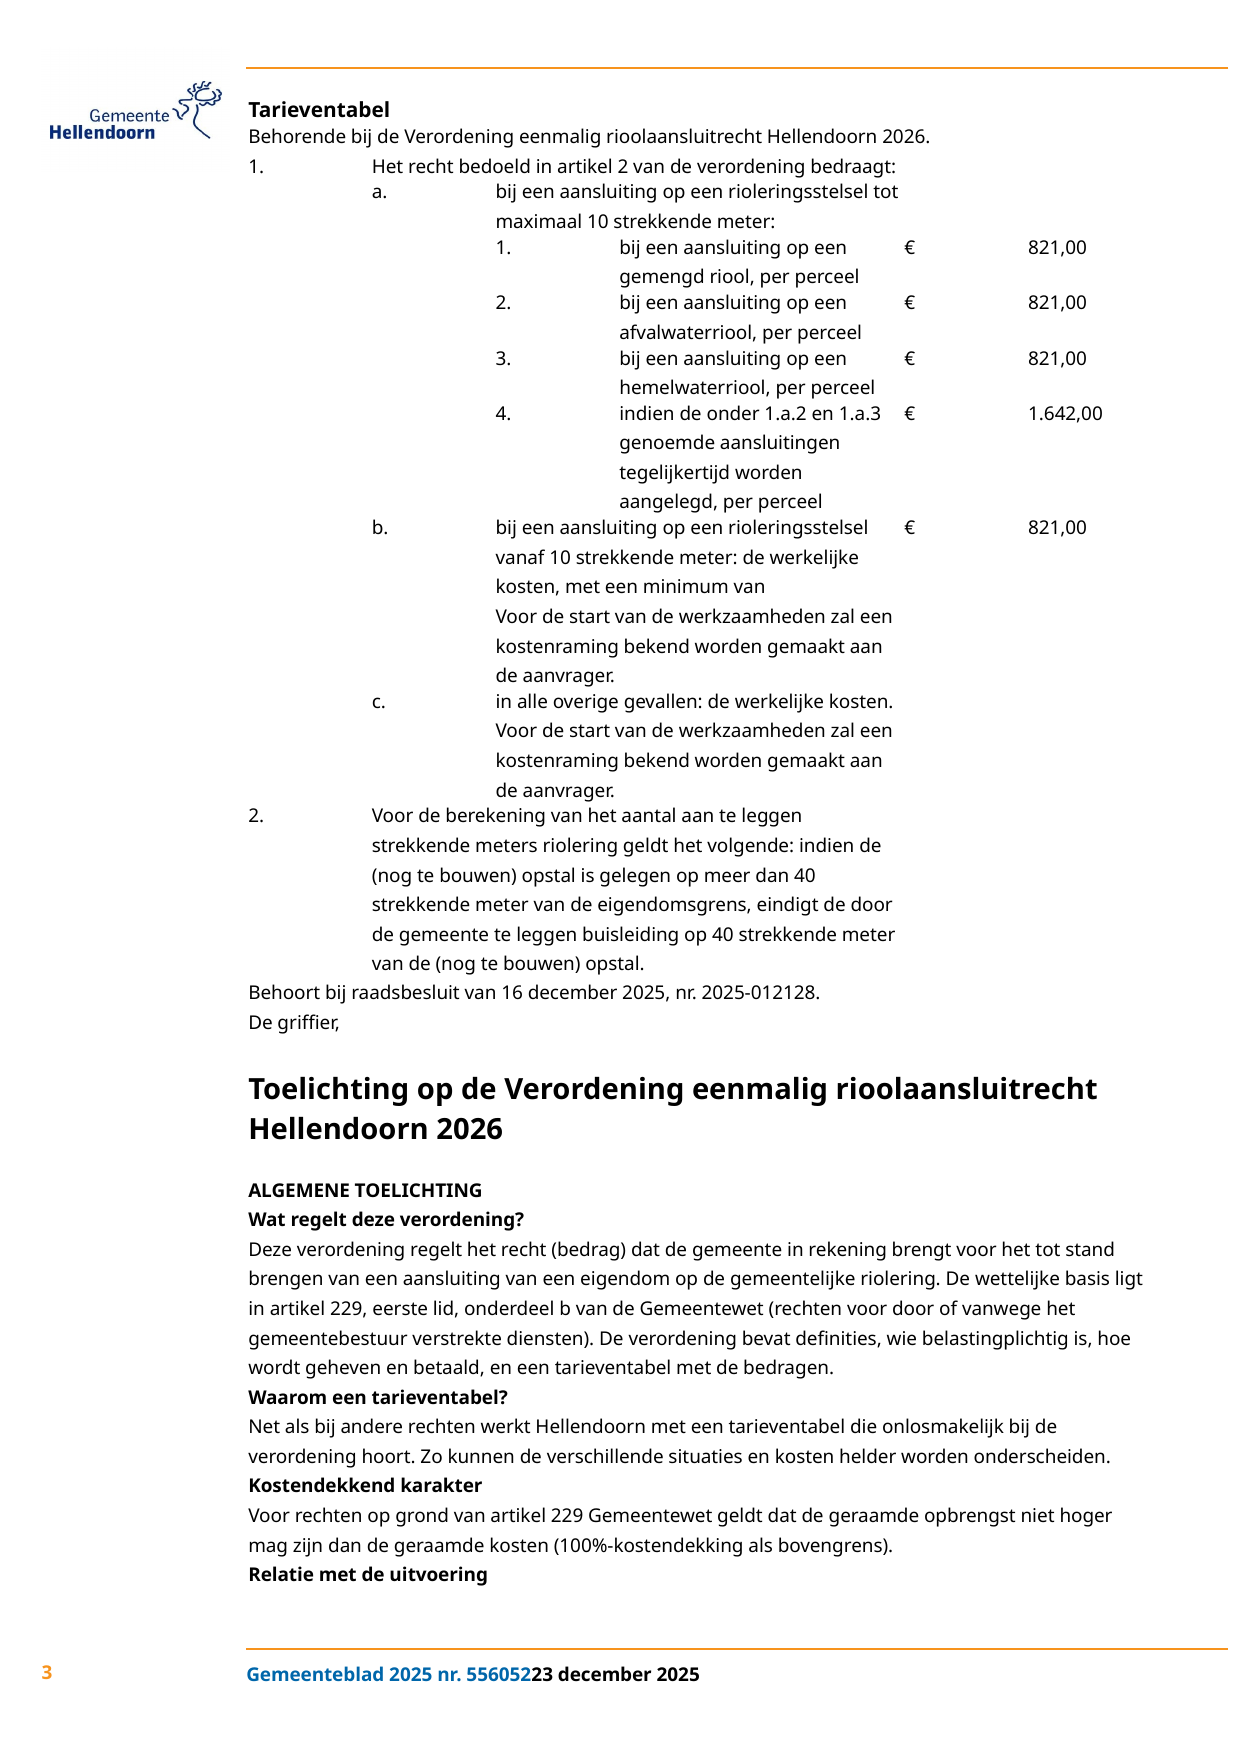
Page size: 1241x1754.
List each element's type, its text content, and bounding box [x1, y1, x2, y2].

table_cell [248, 179, 372, 234]
text Behorende bij de Verordening eenmalig rioolaansluitrecht Hellendoorn 2026. [248, 123, 1152, 149]
text De griffier, [248, 1009, 1152, 1035]
table_cell [904, 179, 1028, 234]
table_cell in alle overige gevallen: de werkelijke kosten. Voor de start van de werkzaamheden zal een kostenraming bekend worden gemaakt aan de aanvrager. [495, 688, 904, 803]
text Behoort bij raadsbesluit van 16 december 2025, nr. 2025-012128. [248, 979, 1152, 1005]
table_header [1028, 153, 1152, 179]
table_cell 1. [495, 234, 619, 289]
table_cell € [904, 515, 1028, 688]
table_cell [372, 345, 495, 400]
table_cell [248, 289, 372, 345]
table_cell € [904, 400, 1028, 514]
text Relatie met de uitvoering [248, 1561, 1152, 1587]
table_cell Voor de berekening van het aantal aan te leggen strekkende meters riolering geldt het volgende: indien de (nog te bouwen) opstal is gelegen op meer dan 40 strekkende meter van de eigendomsgrens, eindigt de door de gemeente te leggen buisleiding op 40 strekkende meter van de (nog te bouwen) opstal. [372, 803, 904, 976]
table_cell € [904, 345, 1028, 400]
table_cell c. [372, 688, 495, 803]
text Voor rechten op grond van artikel 229 Gemeentewet geldt dat de geraamde opbrengst niet hoger mag zijn dan de geraamde kosten (100%-kostendekking als bovengrens). [248, 1502, 1152, 1557]
text Waarom een tarieventabel? [248, 1384, 1152, 1409]
table_cell bij een aansluiting op een hemelwaterriool, per perceel [619, 345, 904, 400]
table_cell indien de onder 1.a.2 en 1.a.3 genoemde aansluitingen tegelijkertijd worden aangelegd, per perceel [619, 400, 904, 514]
table_cell [1028, 803, 1152, 976]
table_cell 821,00 [1028, 515, 1152, 688]
table_cell 2. [495, 289, 619, 345]
table_cell bij een aansluiting op een gemengd riool, per perceel [619, 234, 904, 289]
table_cell [248, 234, 372, 289]
table_header [904, 153, 1028, 179]
table_cell [1028, 688, 1152, 803]
table_cell bij een aansluiting op een rioleringsstelsel vanaf 10 strekkende meter: de werkelijke kosten, met een minimum van Voor de start van de werkzaamheden zal een kostenraming bekend worden gemaakt aan de aanvrager. [495, 515, 904, 688]
table_cell [1028, 179, 1152, 234]
table_cell € [904, 289, 1028, 345]
text Wat regelt deze verordening? [248, 1206, 1152, 1232]
text Deze verordening regelt het recht (bedrag) dat de gemeente in rekening brengt voor het tot stand brengen van een aansluiting van een eigendom op de gemeentelijke riolering. De wettelijke basis ligt in artikel 229, eerste lid, onderdeel b van de Gemeentewet (rechten voor door of vanwege het gemeentebestuur verstrekte diensten). De verordening bevat definities, wie belastingplichtig is, hoe wordt geheven en betaald, en een tarieventabel met de bedragen. [248, 1236, 1152, 1380]
table_cell [248, 400, 372, 514]
text Toelichting op de Verordening eenmalig rioolaansluitrecht Hellendoorn 2026 [248, 1068, 1152, 1148]
table_cell € [904, 234, 1028, 289]
table_cell 3. [495, 345, 619, 400]
table_cell bij een aansluiting op een rioleringsstelsel tot maximaal 10 strekkende meter: [495, 179, 904, 234]
table_cell [904, 688, 1028, 803]
table_cell b. [372, 515, 495, 688]
text Net als bij andere rechten werkt Hellendoorn met een tarieventabel die onlosmakelijk bij de verordening hoort. Zo kunnen de verschillende situaties en kosten helder worden onderscheiden. [248, 1413, 1152, 1469]
table_cell [372, 400, 495, 514]
text ALGEMENE TOELICHTING [248, 1177, 1152, 1202]
table_cell [248, 688, 372, 803]
table_cell bij een aansluiting op een afvalwaterriool, per perceel [619, 289, 904, 345]
table_cell [904, 803, 1028, 976]
table_cell 821,00 [1028, 289, 1152, 345]
table_cell [248, 515, 372, 688]
table_cell [372, 234, 495, 289]
table_header Het recht bedoeld in artikel 2 van de verordening bedraagt: [372, 153, 904, 179]
table_header 1. [248, 153, 372, 179]
text Tarieventabel [248, 95, 1152, 123]
table_cell [372, 289, 495, 345]
table_cell [248, 345, 372, 400]
table_cell 1.642,00 [1028, 400, 1152, 514]
text Kostendekkend karakter [248, 1473, 1152, 1498]
table_cell 2. [248, 803, 372, 976]
table_cell a. [372, 179, 495, 234]
table_cell 821,00 [1028, 345, 1152, 400]
picture [41, 47, 231, 172]
table_cell 821,00 [1028, 234, 1152, 289]
table_cell 4. [495, 400, 619, 514]
